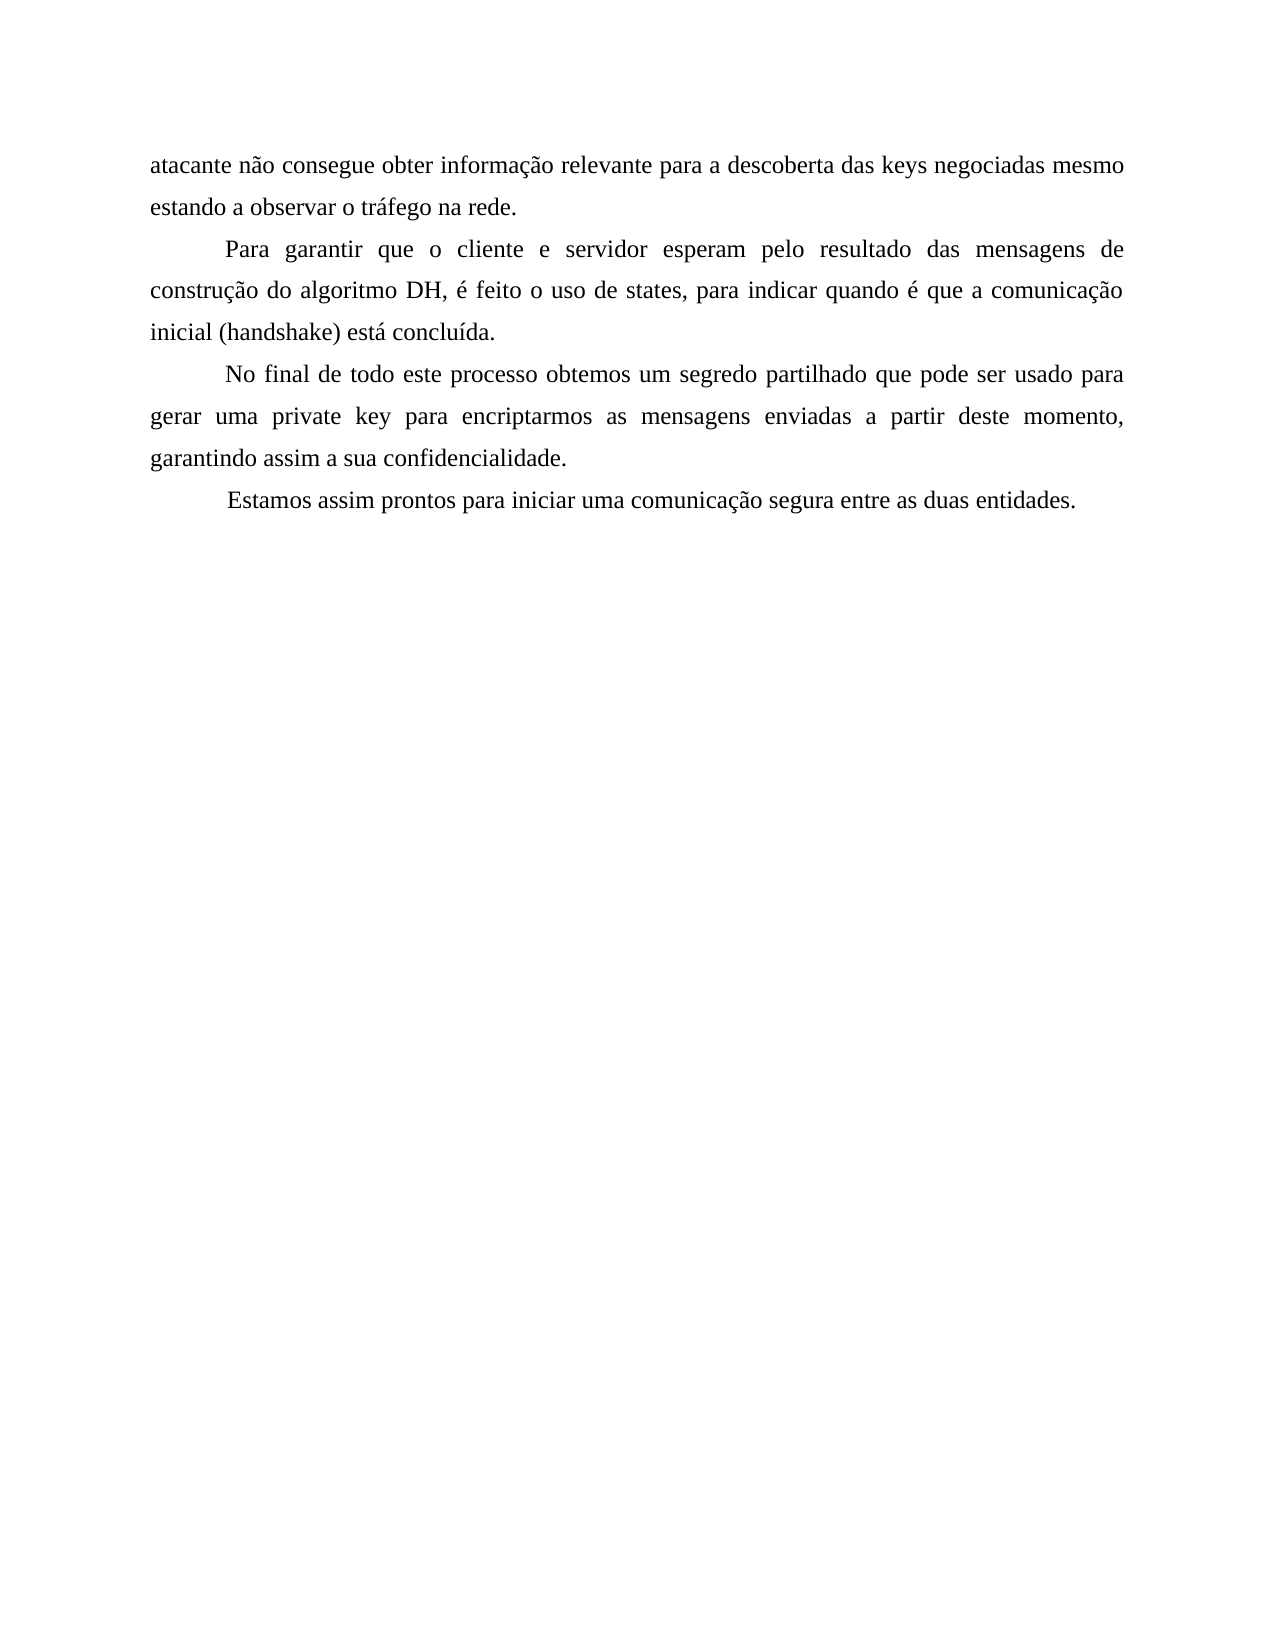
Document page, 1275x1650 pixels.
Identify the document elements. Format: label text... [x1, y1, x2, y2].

text atacante não consegue obter informação relevante para a descoberta das keys negociadas mesmo estando a observar o tráfego na rede. [150, 150, 1125, 221]
text Para garantir que o cliente e servidor esperam pelo resultado das mensagens de construção do algoritmo DH, é feito o uso de states, para indicar quando é que a comunicação inicial (handshake) está concluída. [150, 234, 1125, 346]
text Estamos assim prontos para iniciar uma comunicação segura entre as duas entidades. [227, 485, 1125, 514]
text No final de todo este processo obtemos um segredo partilhado que pode ser usado para gerar uma private key para encriptarmos as mensagens enviadas a partir deste momento, garantindo assim a sua confidencialidade. [150, 359, 1125, 472]
